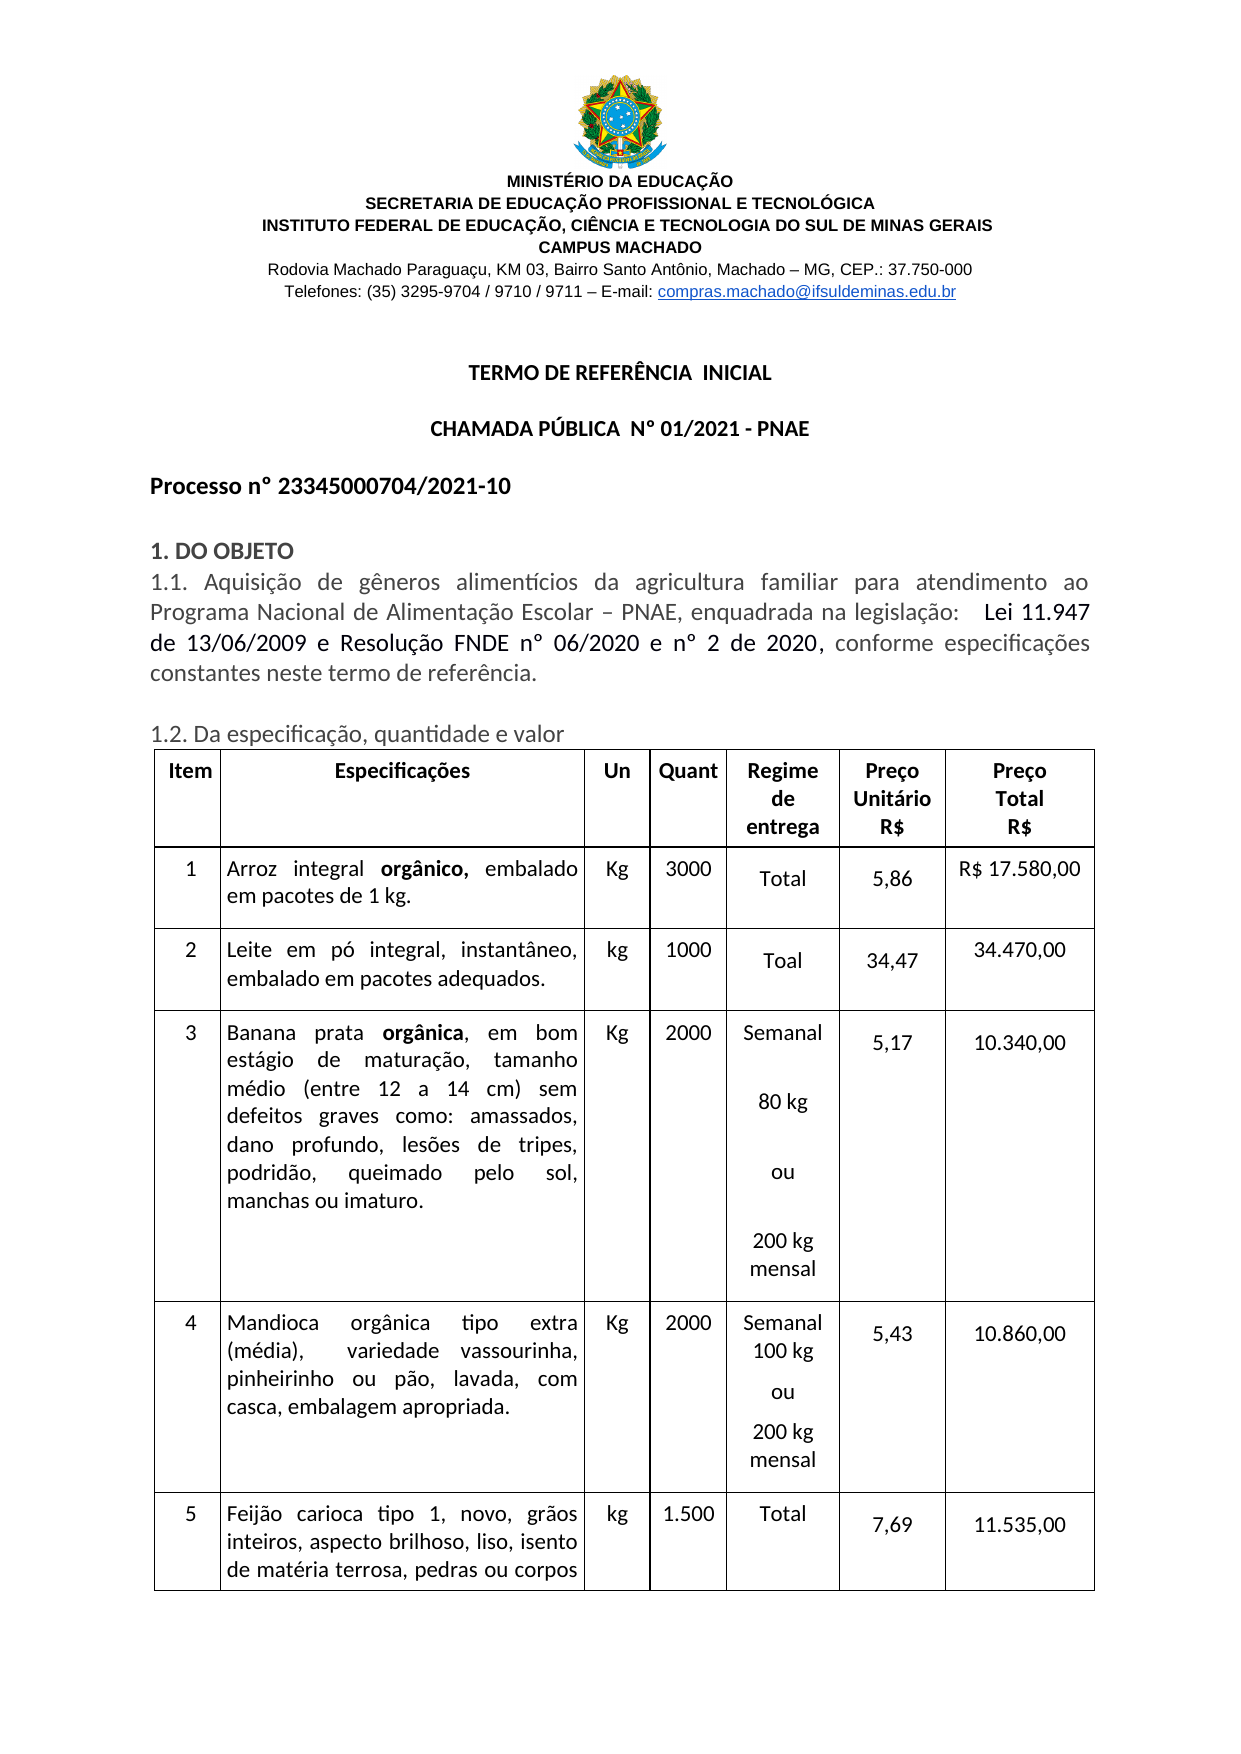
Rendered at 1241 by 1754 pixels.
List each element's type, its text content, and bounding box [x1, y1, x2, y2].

picture [573, 75, 667, 169]
table_cell 10.860,00 [946, 1302, 1094, 1492]
table_cell Leite em pó integral, instantâneo, embalado em pacotes adequados. [221, 929, 584, 1010]
subtitle 1. DO OBJETO [150, 535, 1090, 566]
table_cell R$ 17.580,00 [946, 848, 1094, 928]
table_header Preço Unitário R$ [840, 750, 945, 846]
table_cell Banana prata orgânica, em bom estágio de maturação, tamanho médio (entre 12 a 14 cm) sem defeitos graves como: amassados, dano profundo, lesões de tripes, podridão, queimado pelo sol, manchas ou imaturo. [221, 1011, 584, 1301]
table_header Preço Total R$ [946, 750, 1094, 846]
table_cell 1 [155, 848, 220, 928]
picture [639, 150, 650, 156]
table_cell 5,86 [840, 848, 945, 928]
table_cell 2000 [651, 1302, 726, 1492]
table_cell Kg [585, 848, 649, 928]
table_cell 2 [155, 929, 220, 1010]
table_cell 5 [155, 1493, 220, 1589]
table_cell Toal [727, 929, 839, 1010]
table_cell 5,17 [840, 1011, 945, 1301]
table_cell 5,43 [840, 1302, 945, 1492]
table_header Regime de entrega [727, 750, 839, 846]
table_cell 1.500 [651, 1493, 726, 1589]
table_header Item [155, 750, 220, 846]
table_cell 4 [155, 1302, 220, 1492]
table_header Quant [651, 750, 726, 846]
table_cell Total [727, 1493, 839, 1589]
table_cell Feijão carioca tipo 1, novo, grãos inteiros, aspecto brilhoso, liso, isento de matéria terrosa, pedras ou corpos [221, 1493, 584, 1589]
table_cell Kg [585, 1302, 649, 1492]
table_cell Semanal 80 kg ou 200 kg mensal [727, 1011, 839, 1301]
table_cell 7,69 [840, 1493, 945, 1589]
table_header Un [585, 750, 649, 846]
text Processo nº 23345000704/2021-10 [150, 471, 1090, 501]
table_cell Semanal 100 kg ou 200 kg mensal [727, 1302, 839, 1492]
table_cell 2000 [651, 1011, 726, 1301]
subtitle 1.2. Da especificação, quantidade e valor [150, 718, 1090, 749]
picture [613, 164, 628, 169]
table_cell 34.470,00 [946, 929, 1094, 1010]
table_cell 3 [155, 1011, 220, 1301]
table_cell kg [585, 929, 649, 1010]
text CHAMADA PÚBLICA Nº 01/2021 - PNAE [150, 414, 1090, 442]
table_cell Mandioca orgânica tipo extra (média), variedade vassourinha, pinheirinho ou pão, lavada, com casca, embalagem apropriada. [221, 1302, 584, 1492]
text TERMO DE REFERÊNCIA INICIAL [150, 358, 1090, 386]
table_cell kg [585, 1493, 649, 1589]
table_cell Kg [585, 1011, 649, 1301]
table_cell Total [727, 848, 839, 928]
table_cell Arroz integral orgânico, embalado em pacotes de 1 kg. [221, 848, 584, 928]
table_cell 11.535,00 [946, 1493, 1094, 1589]
subtitle 1.1. Aquisição de gêneros alimentícios da agricultura familiar para atendimento ao Programa Nacional de Alimentação Escolar – PNAE, enquadrada na legislação: Lei 11.947 de 13/06/2009 e Resolução FNDE nº 06/2020 e nº 2 de 2020, conforme especificações constantes neste termo de referência. [150, 566, 1090, 688]
table_cell 10.340,00 [946, 1011, 1094, 1301]
table_cell 1000 [651, 929, 726, 1010]
table_cell 3000 [651, 848, 726, 928]
table_cell 34,47 [840, 929, 945, 1010]
table_header Especificações [221, 750, 584, 846]
